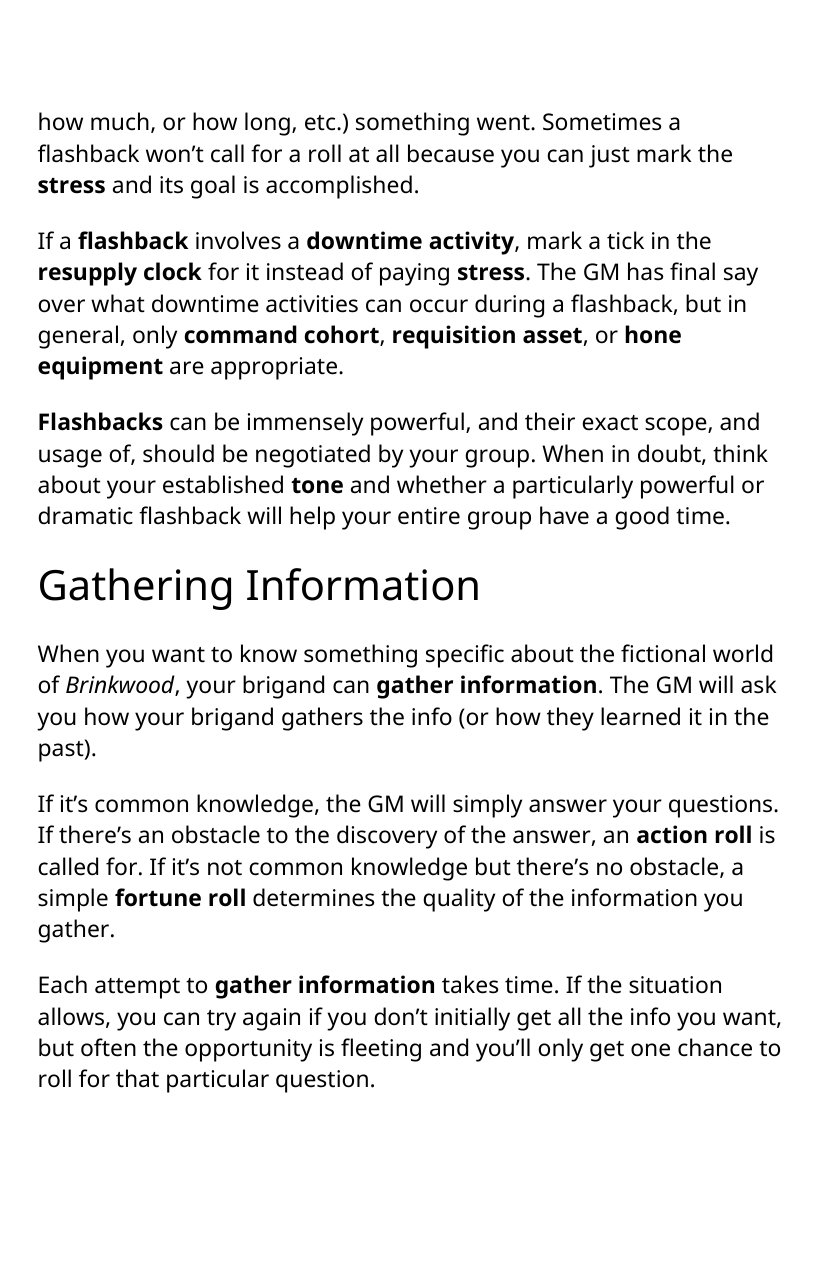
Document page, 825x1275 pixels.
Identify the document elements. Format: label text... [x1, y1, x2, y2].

text Each attempt to gather information takes time. If the situation allows, you can try again if you don’t initially get all the info you want, but often the opportunity is fleeting and you’ll only get one chance to roll for that particular question. [37, 969, 787, 1094]
text When you want to know something specific about the fictional world of Brinkwood, your brigand can gather information. The GM will ask you how your brigand gathers the info (or how they learned it in the past). [37, 638, 787, 763]
text If it’s common knowledge, the GM will simply answer your questions. If there’s an obstacle to the discovery of the answer, an action roll is called for. If it’s not common knowledge but there’s no obstacle, a simple fortune roll determines the quality of the information you gather. [37, 788, 787, 944]
text If a flashback involves a downtime activity, mark a tick in the resupply clock for it instead of paying stress. The GM has final say over what downtime activities can occur during a flashback, but in general, only command cohort, requisition asset, or hone equipment are appropriate. [37, 225, 787, 381]
subtitle Gathering Information [37, 556, 787, 613]
text how much, or how long, etc.) something went. Sometimes a flashback won’t call for a roll at all because you can just mark the stress and its goal is accomplished. [37, 106, 787, 200]
text Flashbacks can be immensely powerful, and their exact scope, and usage of, should be negotiated by your group. When in doubt, think about your established tone and whether a particularly powerful or dramatic flashback will help your entire group have a good time. [37, 406, 787, 531]
